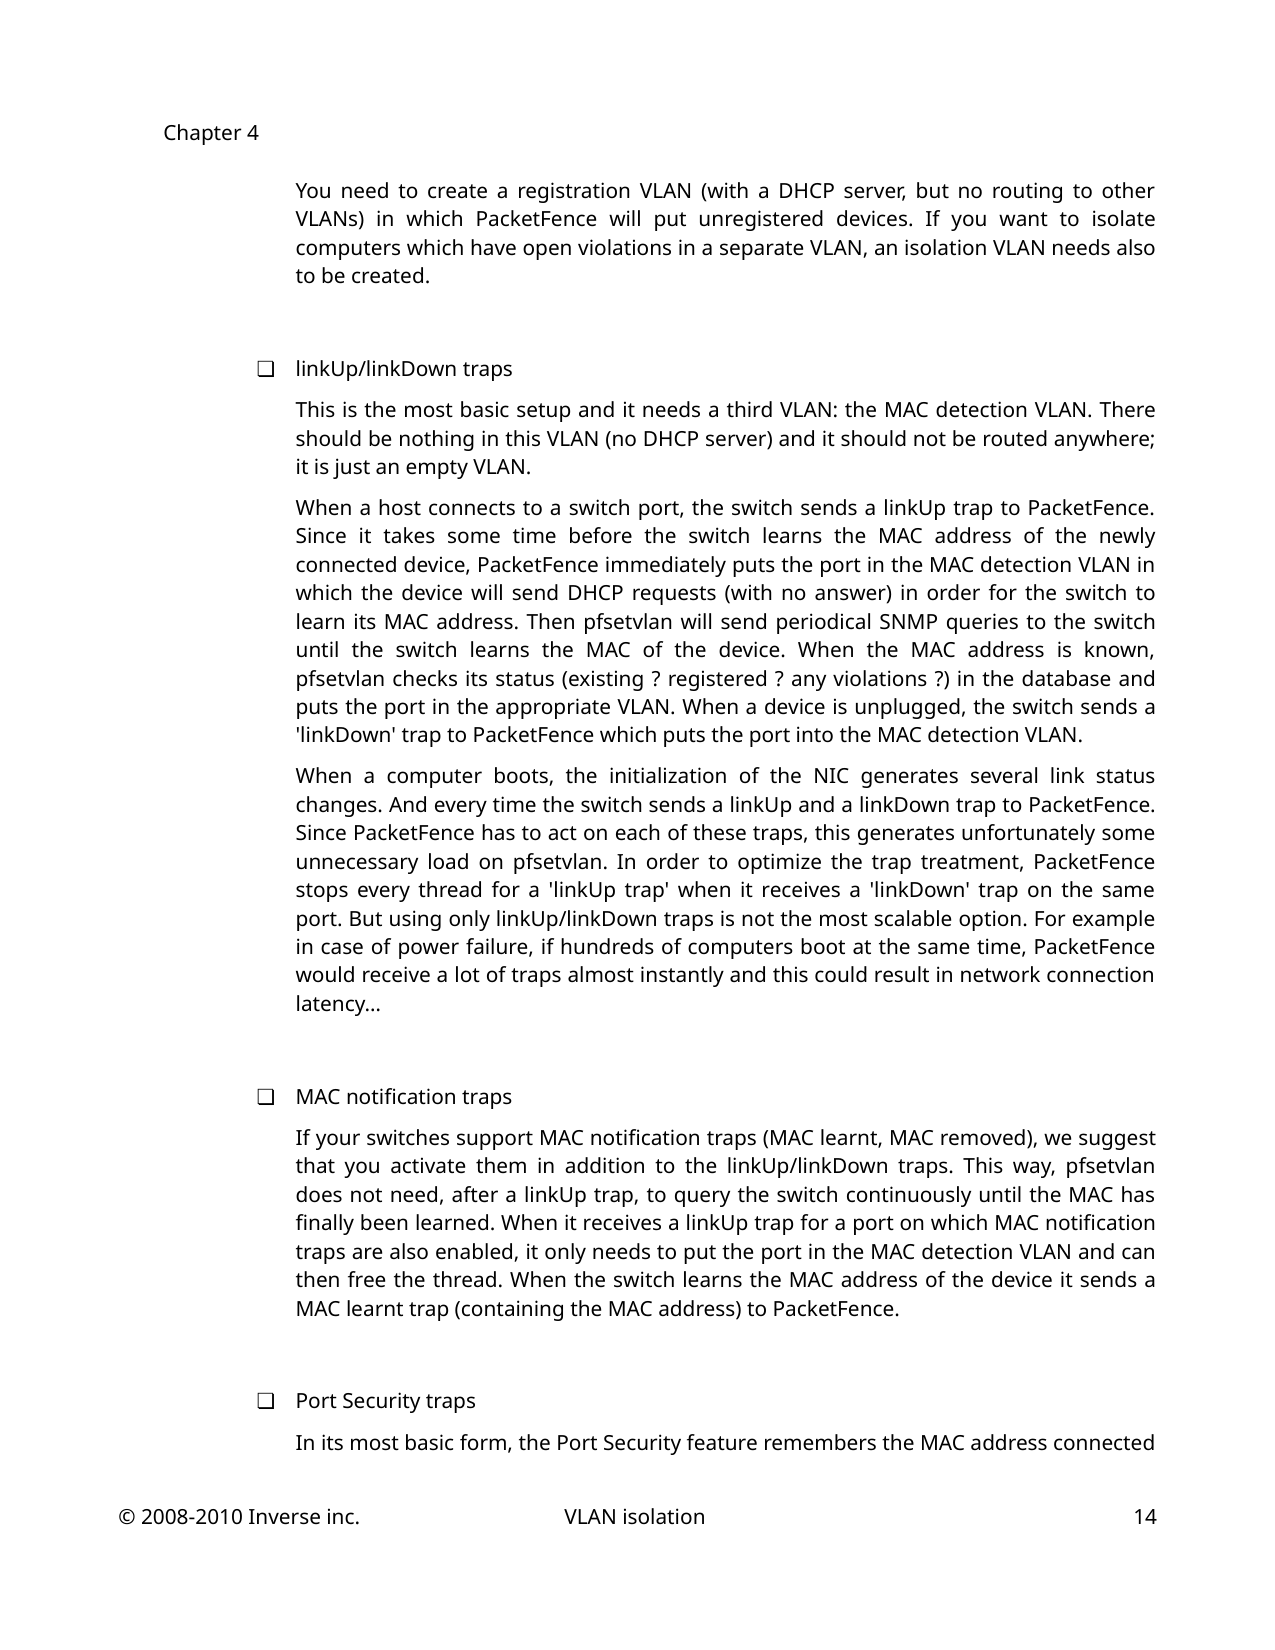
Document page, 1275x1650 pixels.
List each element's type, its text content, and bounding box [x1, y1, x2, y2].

text You need to create a registration VLAN (with a DHCP server, but no routing to other VLANs) in which PacketFence will put unregistered devices. If you want to isolate computers which have open violations in a separate VLAN, an isolation VLAN needs also to be created. [295, 176, 1157, 290]
list ❏ linkUp/linkDown traps [256, 354, 1157, 383]
text When a host connects to a switch port, the switch sends a linkUp trap to PacketFence. Since it takes some time before the switch learns the MAC address of the newly connected device, PacketFence immediately puts the port in the MAC detection VLAN in which the device will send DHCP requests (with no answer) in order for the switch to learn its MAC address. Then pfsetvlan will send periodical SNMP queries to the switch until the switch learns the MAC of the device. When the MAC address is known, pfsetvlan checks its status (existing ? registered ? any violations ?) in the database and puts the port in the appropriate VLAN. When a device is unplugged, the switch sends a 'linkDown' trap to PacketFence which puts the port into the MAC detection VLAN. [295, 493, 1157, 749]
text This is the most basic setup and it needs a third VLAN: the MAC detection VLAN. There should be nothing in this VLAN (no DHCP server) and it should not be routed anywhere; it is just an empty VLAN. [295, 395, 1157, 481]
text When a computer boots, the initialization of the NIC generates several link status changes. And every time the switch sends a linkUp and a linkDown trap to PacketFence. Since PacketFence has to act on each of these traps, this generates unfortunately some unnecessary load on pfsetvlan. In order to optimize the trap treatment, PacketFence stops every thread for a 'linkUp trap' when it receives a 'linkDown' trap on the same port. But using only linkUp/linkDown traps is not the most scalable option. For example in case of power failure, if hundreds of computers boot at the same time, PacketFence would receive a lot of traps almost instantly and this could result in network connection latency… [295, 762, 1157, 1017]
list ❏ Port Security traps [256, 1387, 1157, 1415]
list ❏ MAC notification traps [256, 1082, 1157, 1111]
text If your switches support MAC notification traps (MAC learnt, MAC removed), we suggest that you activate them in addition to the linkUp/linkDown traps. This way, pfsetvlan does not need, after a linkUp trap, to query the switch continuously until the MAC has finally been learned. When it receives a linkUp trap for a port on which MAC notification traps are also enabled, it only needs to put the port in the MAC detection VLAN and can then free the thread. When the switch learns the MAC address of the device it sends a MAC learnt trap (containing the MAC address) to PacketFence. [295, 1123, 1157, 1322]
text In its most basic form, the Port Security feature remembers the MAC address connected [295, 1428, 1157, 1456]
